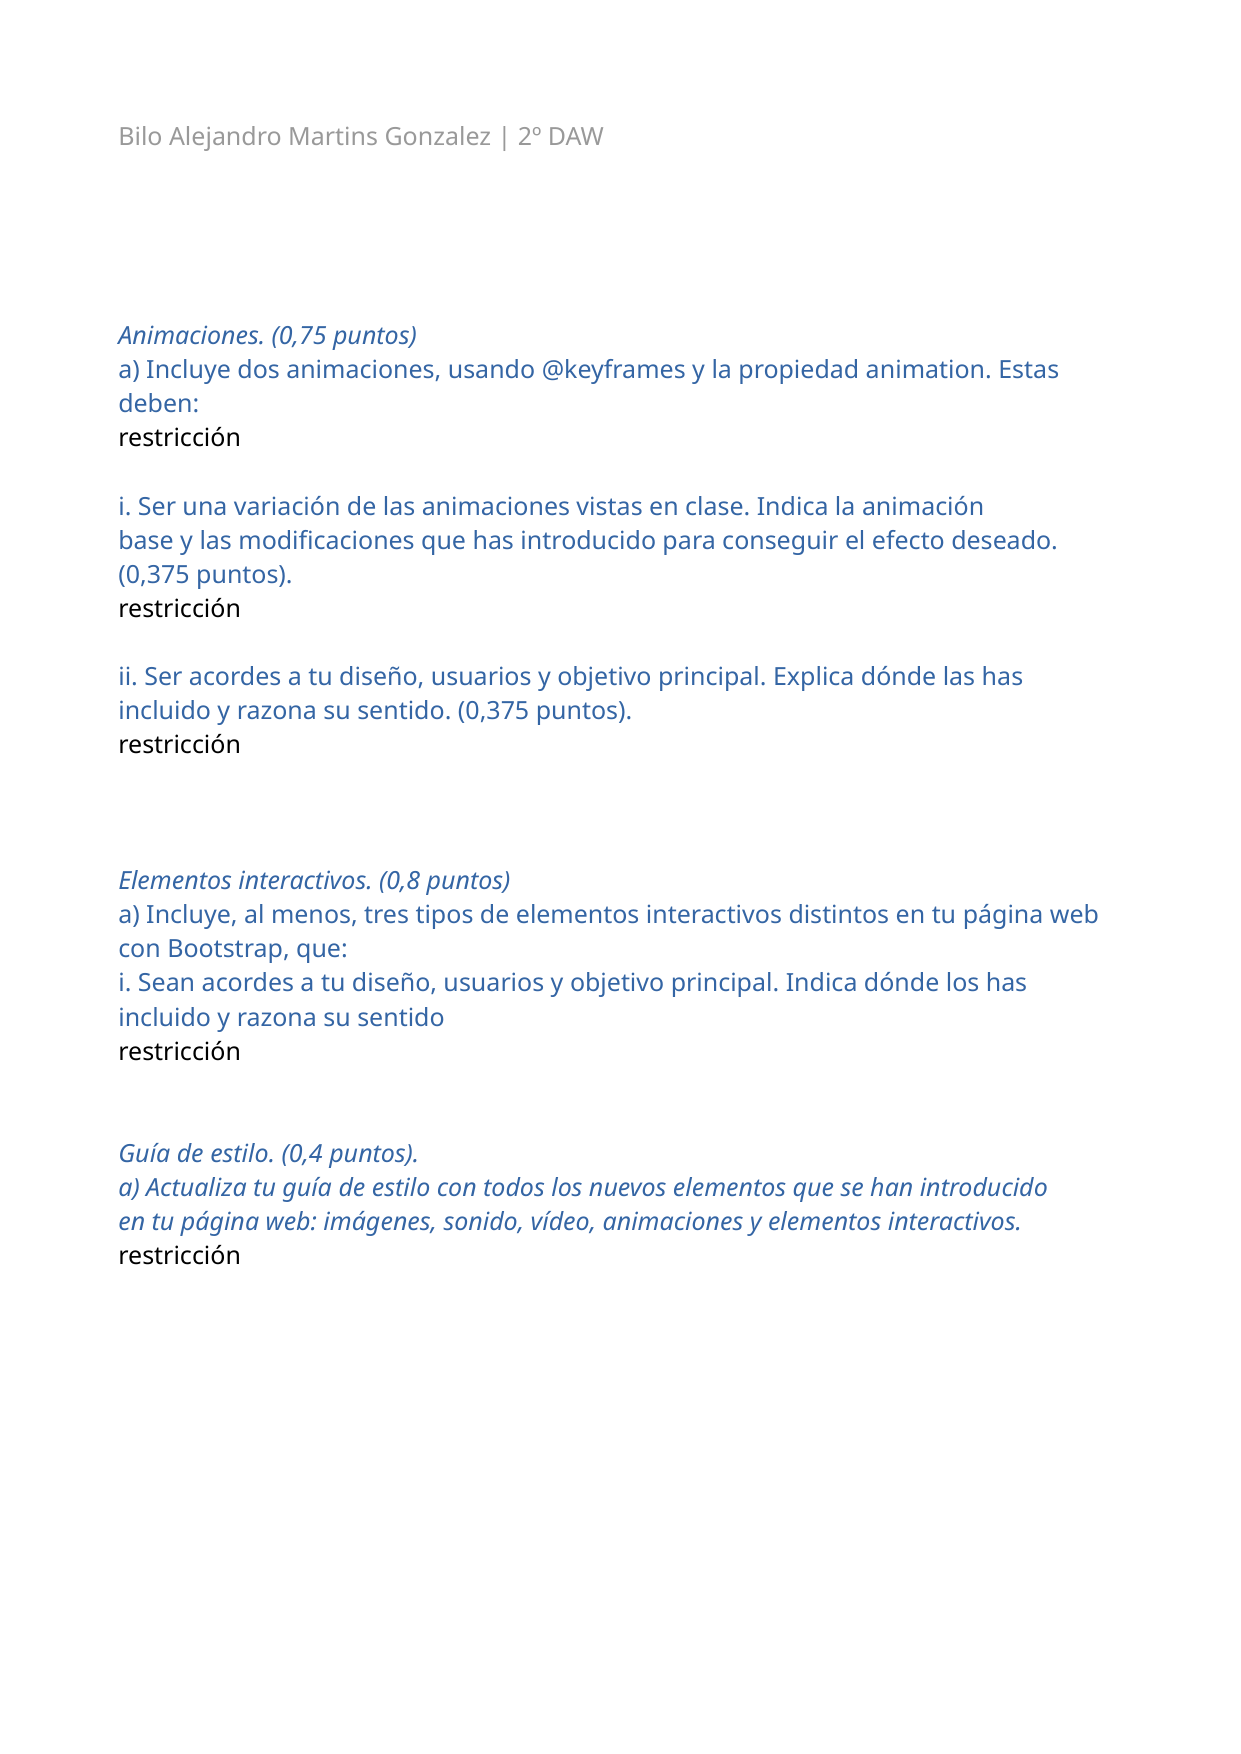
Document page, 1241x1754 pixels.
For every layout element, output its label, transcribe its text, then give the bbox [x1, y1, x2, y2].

text a) Incluye dos animaciones, usando @keyframes y la propiedad animation. Estas [118, 352, 1122, 386]
text deben: [118, 386, 1122, 420]
text Elementos interactivos. (0,8 puntos) [118, 863, 1122, 897]
text restricción [118, 420, 1122, 454]
text restricción [118, 1238, 1122, 1272]
text i. Sean acordes a tu diseño, usuarios y objetivo principal. Indica dónde los has [118, 965, 1122, 999]
text base y las modificaciones que has introducido para conseguir el efecto deseado. [118, 522, 1122, 556]
text (0,375 puntos). [118, 556, 1122, 590]
text restricción [118, 727, 1122, 761]
text en tu página web: imágenes, sonido, vídeo, animaciones y elementos interactivos. [118, 1203, 1122, 1238]
text Guía de estilo. (0,4 puntos). [118, 1135, 1122, 1169]
text incluido y razona su sentido. (0,375 puntos). [118, 693, 1122, 727]
text a) Actualiza tu guía de estilo con todos los nuevos elementos que se han introducido [118, 1169, 1122, 1203]
text restricción [118, 590, 1122, 624]
text con Bootstrap, que: [118, 931, 1122, 965]
text Animaciones. (0,75 puntos) [118, 318, 1122, 352]
text a) Incluye, al menos, tres tipos de elementos interactivos distintos en tu página web [118, 897, 1122, 931]
text ii. Ser acordes a tu diseño, usuarios y objetivo principal. Explica dónde las has [118, 658, 1122, 693]
text restricción [118, 1033, 1122, 1067]
text i. Ser una variación de las animaciones vistas en clase. Indica la animación [118, 488, 1122, 522]
text incluido y razona su sentido [118, 999, 1122, 1033]
